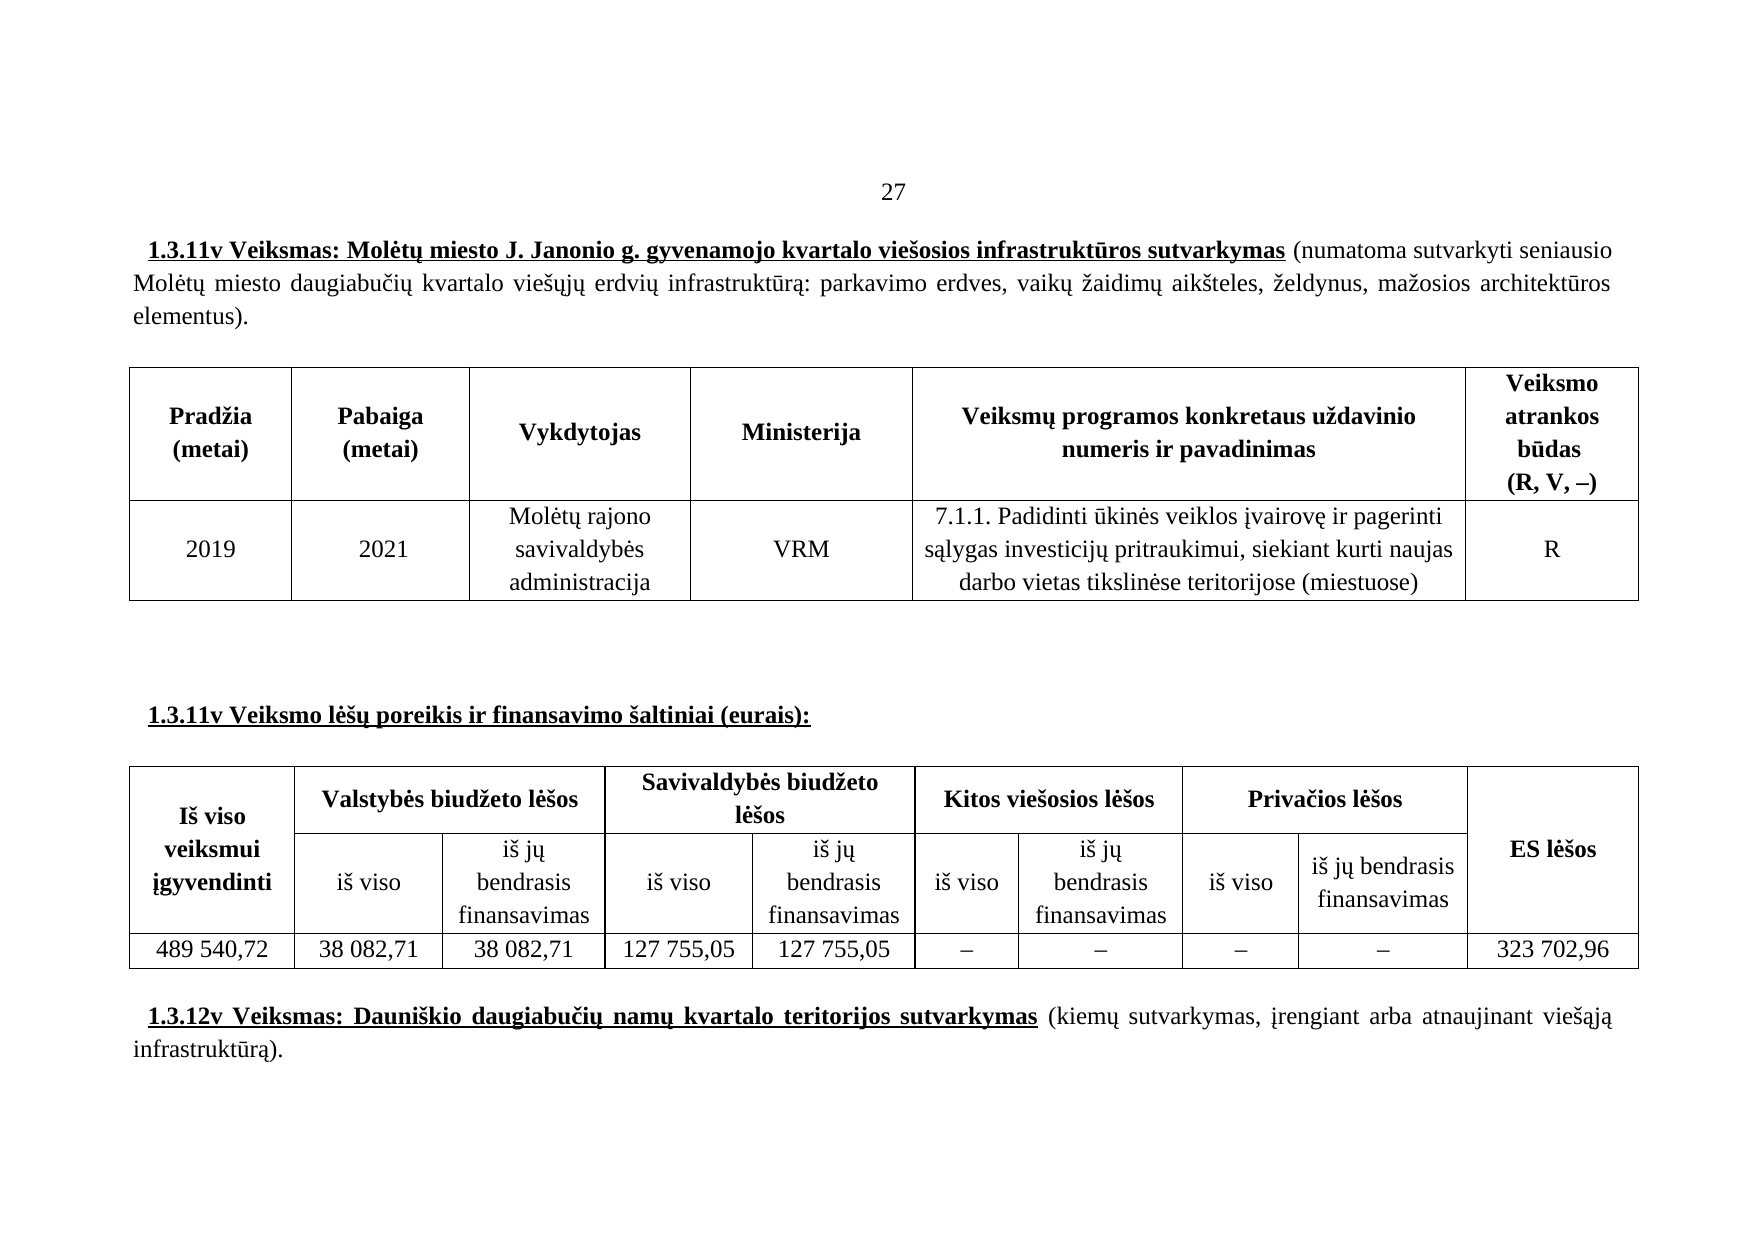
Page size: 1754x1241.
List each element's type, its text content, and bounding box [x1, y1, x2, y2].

table_header Pradžia (metai) [130, 368, 291, 500]
table_cell iš viso [916, 834, 1018, 933]
table_cell 489 540,72 [130, 934, 294, 967]
table_header Ministerija [691, 368, 912, 500]
table_header Veiksmų programos konkretaus uždavinio numeris ir pavadinimas [913, 368, 1465, 500]
table_cell iš viso [295, 834, 442, 933]
table_header Valstybės biudžeto lėšos [295, 767, 604, 833]
table_cell R [1466, 501, 1638, 600]
table_cell 7.1.1. Padidinti ūkinės veiklos įvairovę ir pagerinti sąlygas investicijų pritraukimui, siekiant kurti naujas darbo vietas tikslinėse teritorijose (miestuose) [913, 501, 1465, 600]
table_cell VRM [691, 501, 912, 600]
table_header Veiksmo atrankos būdas (R, V, –) [1466, 368, 1638, 500]
table_header Privačios lėšos [1183, 767, 1467, 833]
table_cell 38 082,71 [295, 934, 442, 967]
table_cell 2019 [130, 501, 291, 600]
table_cell iš jų bendrasis finansavimas [443, 834, 604, 933]
table_header Kitos viešosios lėšos [916, 767, 1182, 833]
table_header ES lėšos [1468, 767, 1638, 933]
table_header Vykdytojas [470, 368, 690, 500]
table_cell 2021 [292, 501, 469, 600]
table_cell iš viso [606, 834, 752, 933]
table_cell 323 702,96 [1468, 934, 1638, 967]
table_cell iš jų bendrasis finansavimas [1019, 834, 1182, 933]
table_cell 38 082,71 [443, 934, 604, 967]
table_cell Molėtų rajono savivaldybės administracija [470, 501, 690, 600]
table_header Pabaiga (metai) [292, 368, 469, 500]
table_cell iš jų bendrasis finansavimas [1299, 834, 1467, 933]
text 1.3.12v Veiksmas: Dauniškio daugiabučių namų kvartalo teritorijos sutvarkymas (kiemų sutvarkymas, įrengiant arba atnaujinant viešąją infrastruktūrą). [133, 1001, 1613, 1063]
table_cell – [1019, 934, 1182, 967]
text 1.3.11v Veiksmas: Molėtų miesto J. Janonio g. gyvenamojo kvartalo viešosios infrastruktūros sutvarkymas (numatoma sutvarkyti seniausio Molėtų miesto daugiabučių kvartalo viešųjų erdvių infrastruktūrą: parkavimo erdves, vaikų žaidimų aikšteles, želdynus, mažosios architektūros elementus). [133, 235, 1613, 329]
table_cell 127 755,05 [753, 934, 914, 967]
table_cell – [916, 934, 1018, 967]
table_header Savivaldybės biudžeto lėšos [606, 767, 914, 833]
table_cell iš viso [1183, 834, 1298, 933]
table_cell iš jų bendrasis finansavimas [753, 834, 914, 933]
table_cell – [1183, 934, 1298, 967]
text 1.3.11v Veiksmo lėšų poreikis ir finansavimo šaltiniai (eurais): [118, 700, 1668, 729]
table_cell 127 755,05 [606, 934, 752, 967]
table_cell – [1299, 934, 1467, 967]
table_header Iš viso veiksmui įgyvendinti [130, 767, 294, 933]
